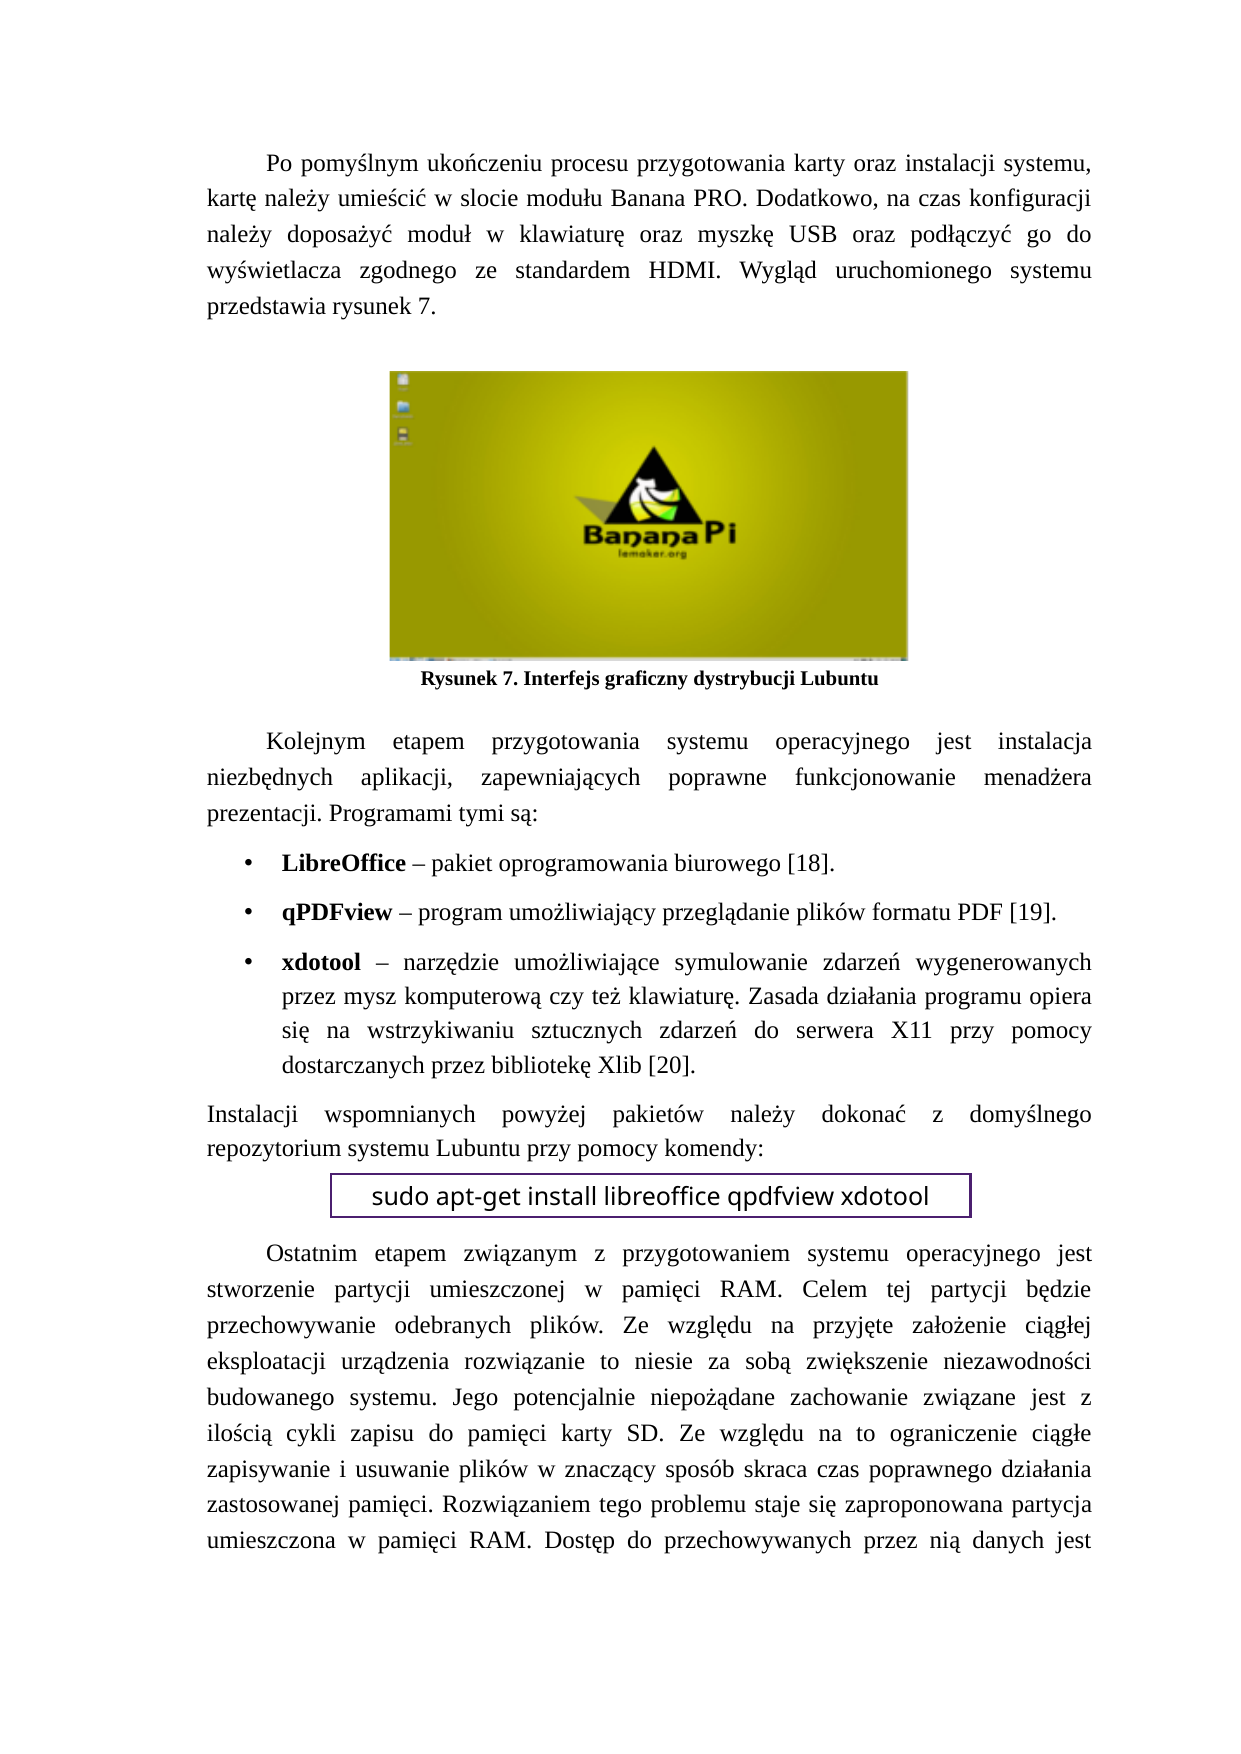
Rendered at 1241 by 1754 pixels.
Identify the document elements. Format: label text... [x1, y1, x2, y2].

list xdotool – narzędzie umożliwiające symulowanie zdarzeń wygenerowanych przez mysz komputerową czy też klawiaturę. Zasada działania programu opiera się na wstrzykiwaniu sztucznych zdarzeń do serwera X11 przy pomocy dostarczanych przez bibliotekę Xlib [20]. [244, 947, 1093, 1079]
text Instalacji wspomnianych powyżej pakietów należy dokonać z domyślnego repozytorium systemu Lubuntu przy pomocy komendy: [207, 1099, 1093, 1162]
text Po pomyślnym ukończeniu procesu przygotowania karty oraz instalacji systemu, kartę należy umieścić w slocie modułu Banana PRO. Dodatkowo, na czas konfiguracji należy doposażyć moduł w klawiaturę oraz myszkę USB oraz podłączyć go do wyświetlacza zgodnego ze standardem HDMI. Wygląd uruchomionego systemu przedstawia rysunek 7. [207, 148, 1093, 320]
list LibreOffice – pakiet oprogramowania biurowego [18]. [244, 848, 1093, 877]
text Rysunek 7. Interfejs graficzny dystrybucji Lubuntu [207, 354, 1093, 690]
picture [389, 371, 910, 661]
list qPDFview – program umożliwiający przeglądanie plików formatu PDF [19]. [244, 897, 1093, 926]
text Ostatnim etapem związanym z przygotowaniem systemu operacyjnego jest stworzenie partycji umieszczonej w pamięci RAM. Celem tej partycji będzie przechowywanie odebranych plików. Ze względu na przyjęte założenie ciągłej eksploatacji urządzenia rozwiązanie to niesie za sobą zwiększenie niezawodności budowanego systemu. Jego potencjalnie niepożądane zachowanie związane jest z ilością cykli zapisu do pamięci karty SD. Ze względu na to ograniczenie ciągłe zapisywanie i usuwanie plików w znaczący sposób skraca czas poprawnego działania zastosowanej pamięci. Rozwiązaniem tego problemu staje się zaproponowana partycja umieszczona w pamięci RAM. Dostęp do przechowywanych przez nią danych jest [207, 1238, 1093, 1554]
text Kolejnym etapem przygotowania systemu operacyjnego jest instalacja niezbędnych aplikacji, zapewniających poprawne funkcjonowanie menadżera prezentacji. Programami tymi są: [207, 726, 1093, 826]
